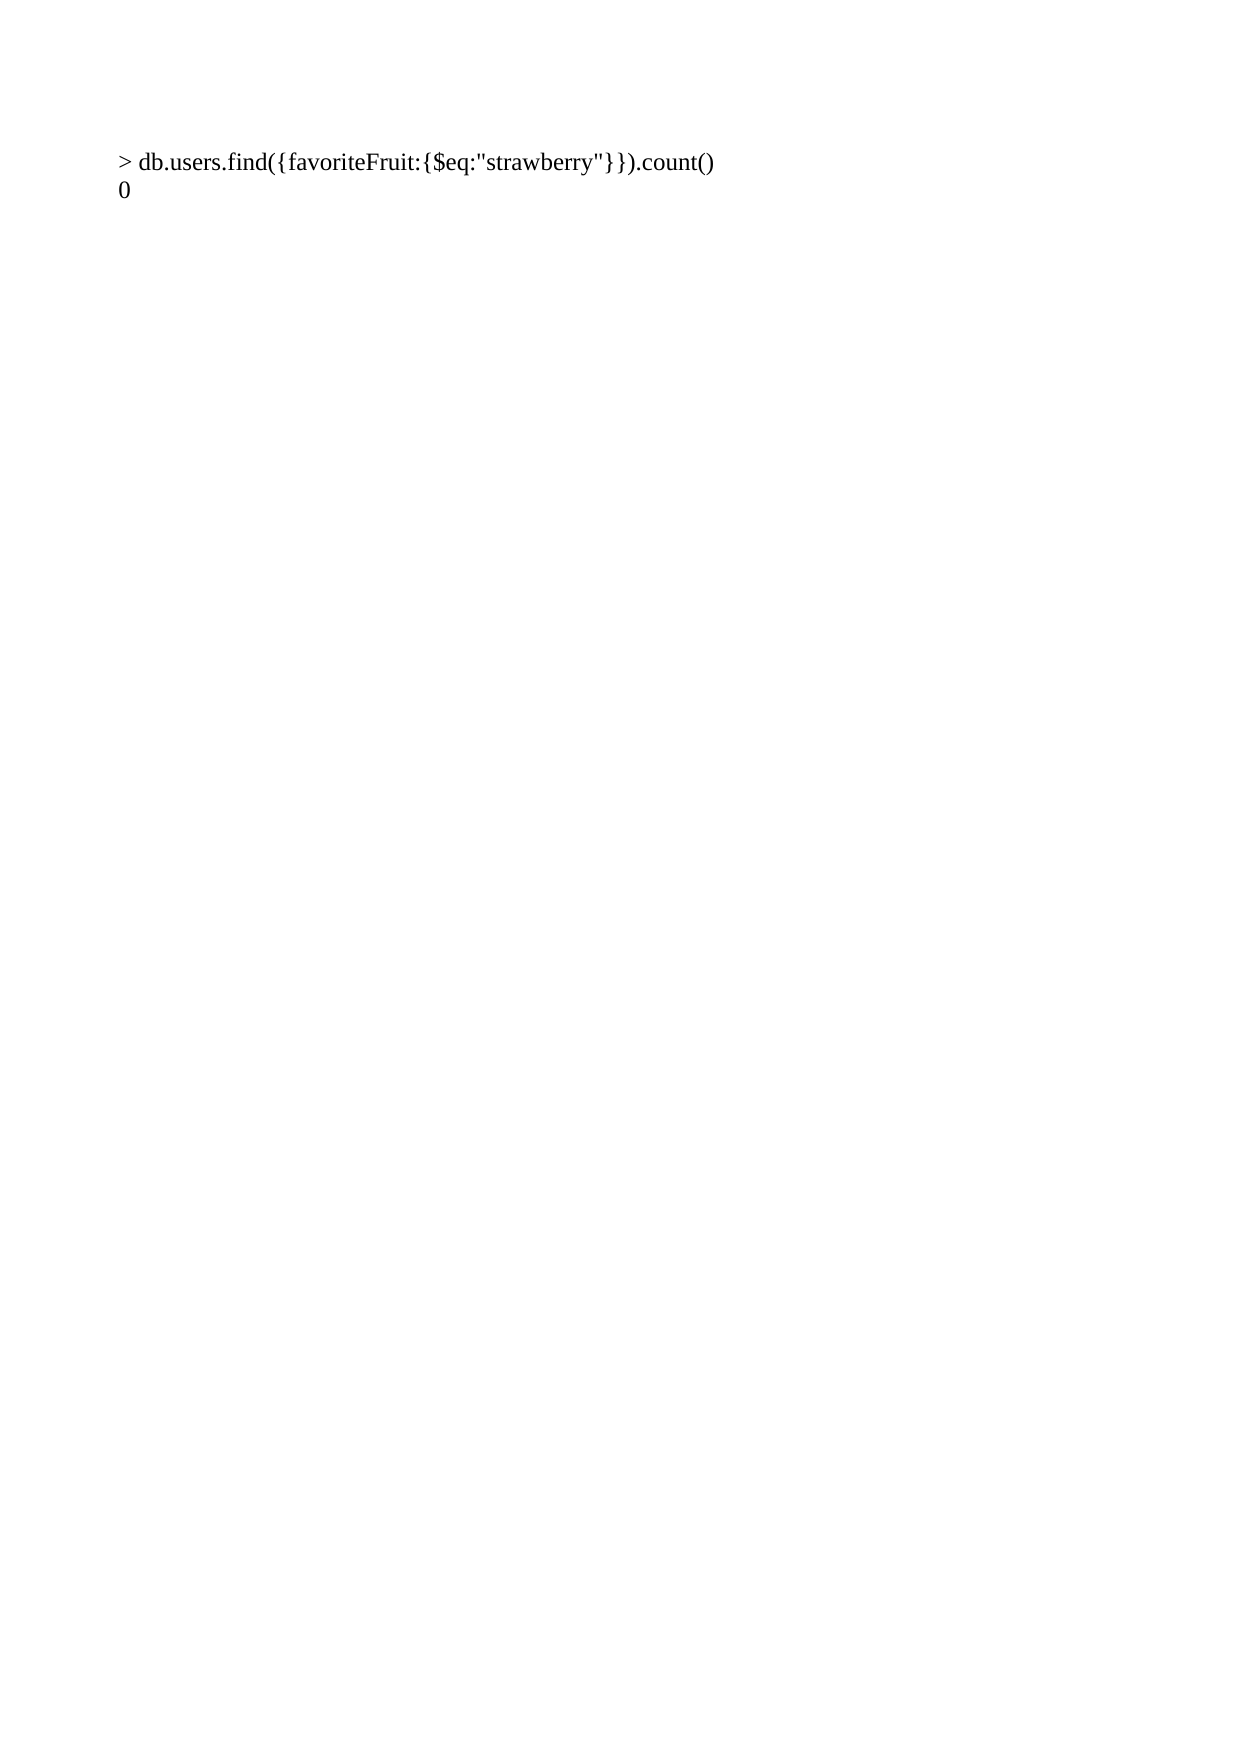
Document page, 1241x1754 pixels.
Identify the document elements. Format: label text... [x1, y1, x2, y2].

text 0 [118, 176, 1122, 204]
text > db.users.find({favoriteFruit:{$eq:"strawberry"}}).count() [118, 147, 1122, 176]
